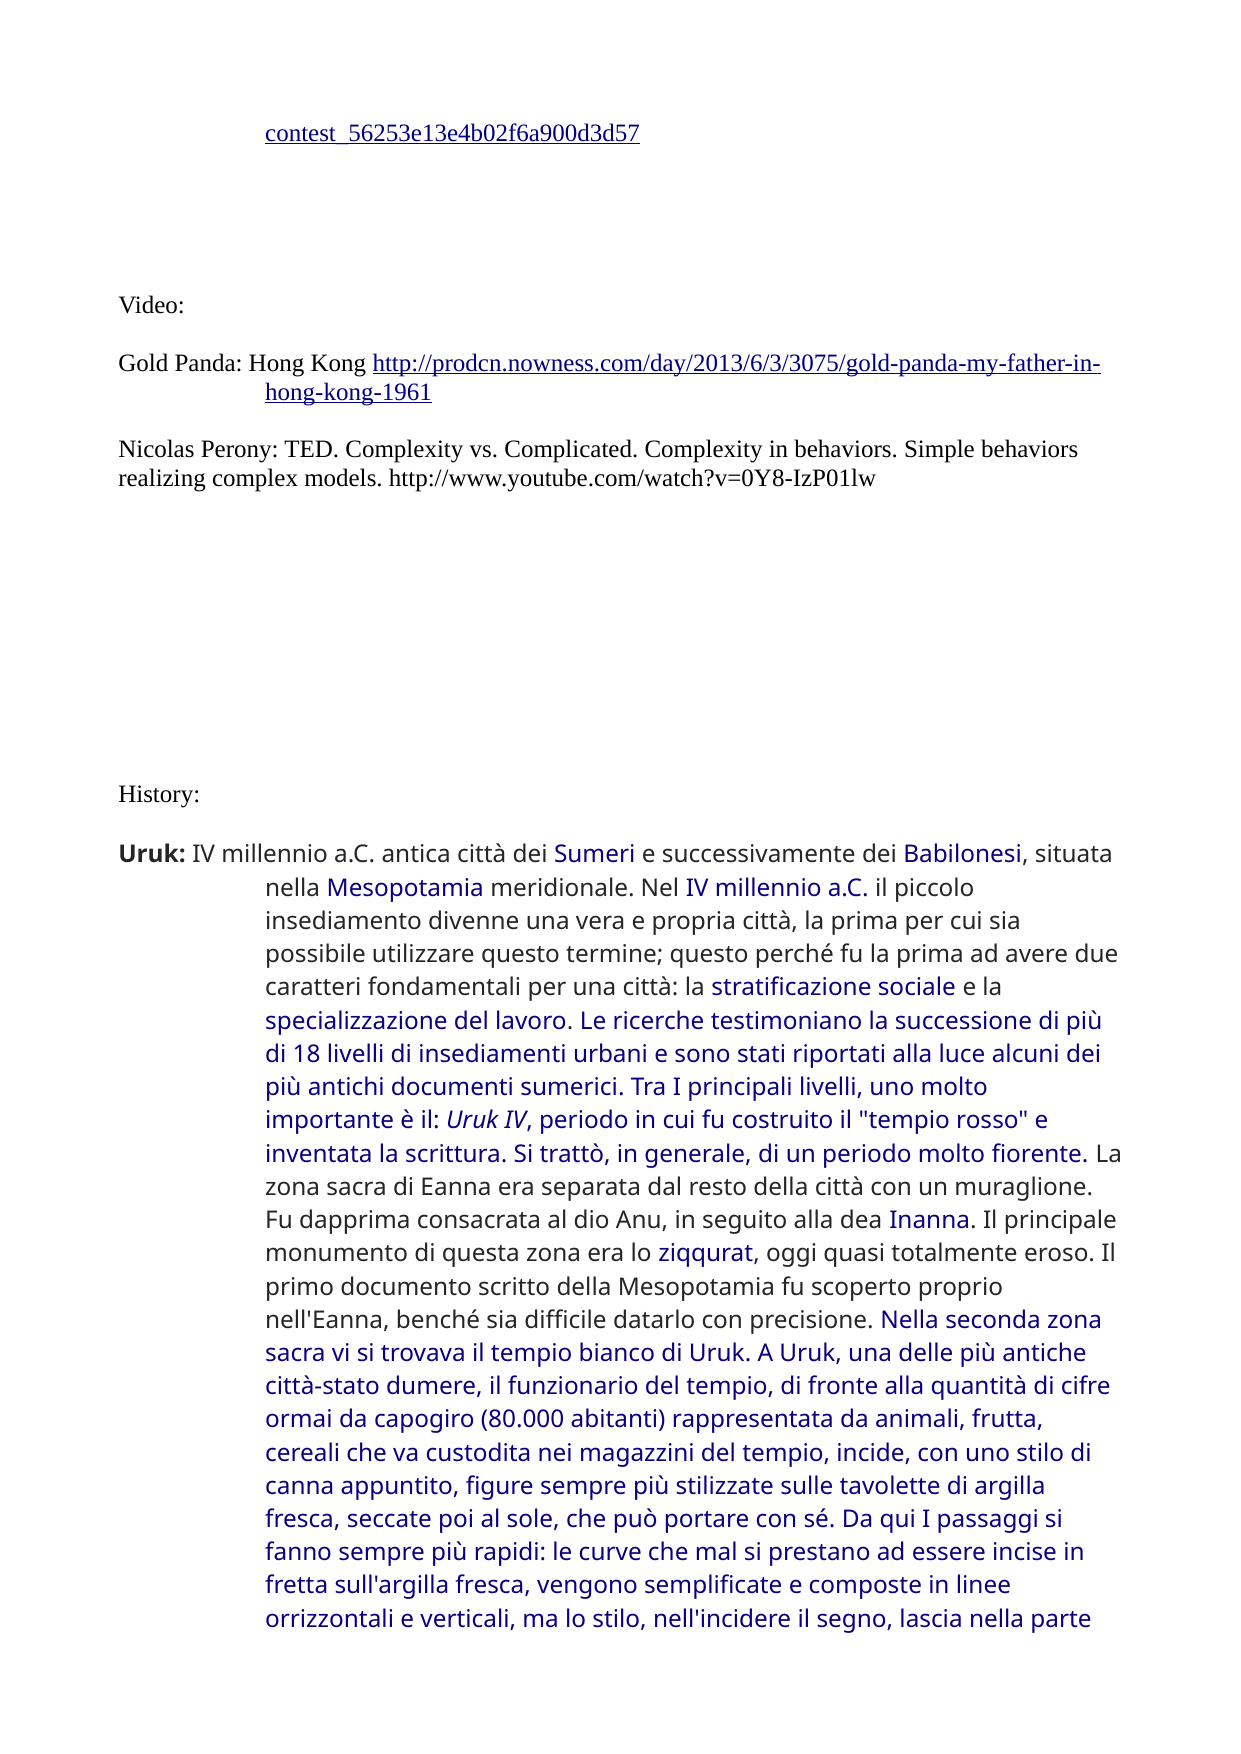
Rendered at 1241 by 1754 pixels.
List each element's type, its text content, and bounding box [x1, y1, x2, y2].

text contest_56253e13e4b02f6a900d3d57 [118, 118, 1122, 147]
text Video: [118, 291, 1122, 319]
text Nicolas Perony: TED. Complexity vs. Complicated. Complexity in behaviors. Simple behaviors realizing complex models. http://www.youtube.com/watch?v=0Y8-IzP01lw [118, 434, 1122, 492]
text Uruk: IV millennio a.C. antica città dei Sumeri e successivamente dei Babilonesi, situata nella Mesopotamia meridionale. Nel IV millennio a.C. il piccolo insediamento divenne una vera e propria città, la prima per cui sia possibile utilizzare questo termine; questo perché fu la prima ad avere due caratteri fondamentali per una città: la stratificazione sociale e la specializzazione del lavoro. Le ricerche testimoniano la successione di più di 18 livelli di insediamenti urbani e sono stati riportati alla luce alcuni dei più antichi documenti sumerici. Tra I principali livelli, uno molto importante è il: Uruk IV, periodo in cui fu costruito il "tempio rosso" e inventata la scrittura. Si trattò, in generale, di un periodo molto fiorente. La zona sacra di Eanna era separata dal resto della città con un muraglione. Fu dapprima consacrata al dio Anu, in seguito alla dea Inanna. Il principale monumento di questa zona era lo ziqqurat, oggi quasi totalmente eroso. Il primo documento scritto della Mesopotamia fu scoperto proprio nell'Eanna, benché sia difficile datarlo con precisione. Nella seconda zona sacra vi si trovava il tempio bianco di Uruk. A Uruk, una delle più antiche città-stato dumere, il funzionario del tempio, di fronte alla quantità di cifre ormai da capogiro (80.000 abitanti) rappresentata da animali, frutta, cereali che va custodita nei magazzini del tempio, incide, con uno stilo di canna appuntito, figure sempre più stilizzate sulle tavolette di argilla fresca, seccate poi al sole, che può portare con sé. Da qui I passaggi si fanno sempre più rapidi: le curve che mal si prestano ad essere incise in fretta sull'argilla fresca, vengono semplificate e composte in linee orrizzontali e verticali, ma lo stilo, nell'incidere il segno, lascia nella parte [118, 837, 1122, 1634]
text History: [118, 779, 1122, 808]
text Gold Panda: Hong Kong http://prodcn.nowness.com/day/2013/6/3/3075/gold-panda-my-father-in-hong-kong-1961 [118, 348, 1122, 406]
